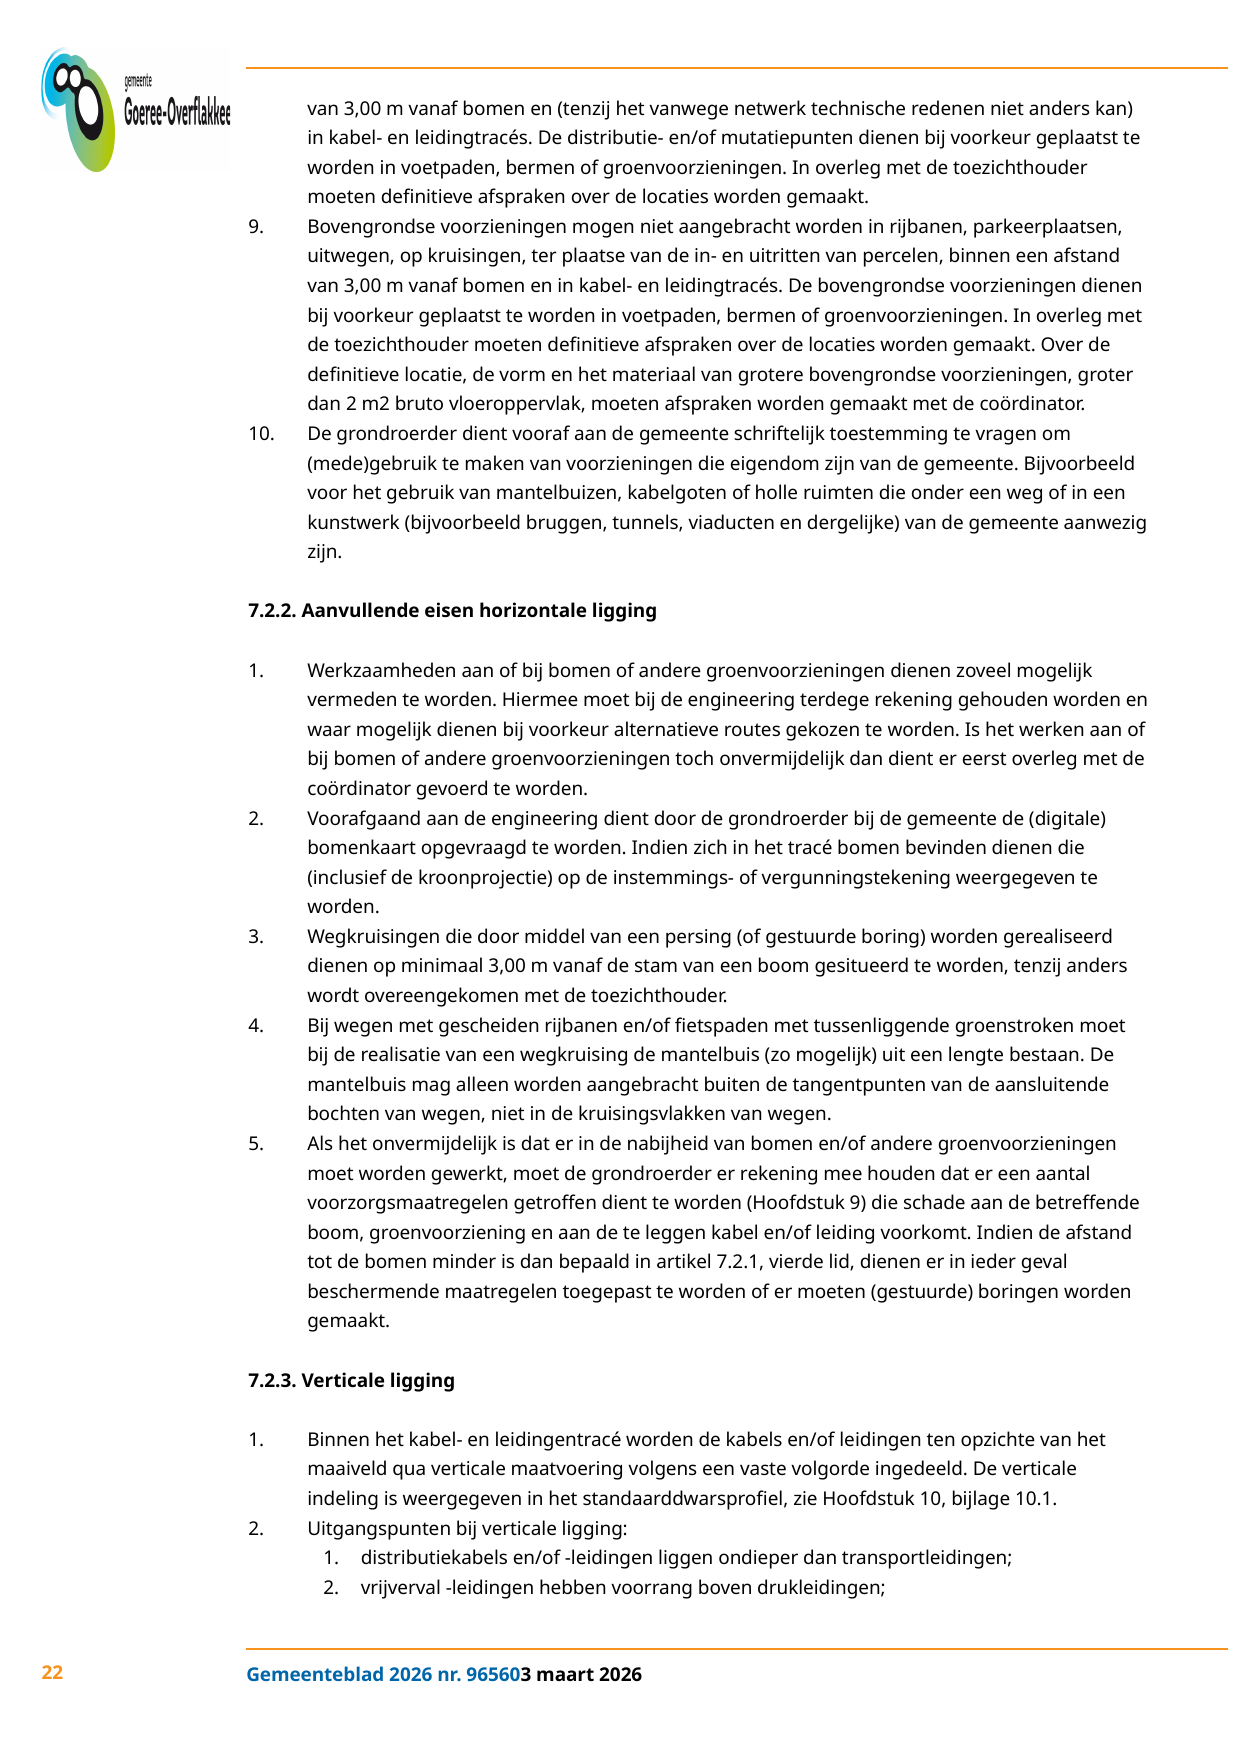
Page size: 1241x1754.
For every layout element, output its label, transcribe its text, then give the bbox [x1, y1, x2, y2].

list Binnen het kabel- en leidingentracé worden de kabels en/of leidingen ten opzichte van het maaiveld qua verticale maatvoering volgens een vaste volgorde ingedeeld. De verticale indeling is weergegeven in het standaarddwarsprofiel, zie Hoofdstuk 10, bijlage 10.1. [248, 1426, 1152, 1511]
picture [41, 47, 231, 172]
list distributiekabels en/of -leidingen liggen ondieper dan transportleidingen; [323, 1544, 1152, 1570]
list Werkzaamheden aan of bij bomen of andere groenvoorzieningen dienen zoveel mogelijk vermeden te worden. Hiermee moet bij de engineering terdege rekening gehouden worden en waar mogelijk dienen bij voorkeur alternatieve routes gekozen te worden. Is het werken aan of bij bomen of andere groenvoorzieningen toch onvermijdelijk dan dient er eerst overleg met de coördinator gevoerd te worden. [248, 657, 1152, 801]
text 7.2.3. Verticale ligging [248, 1367, 1152, 1393]
list Uitgangspunten bij verticale ligging: [248, 1515, 1152, 1541]
list vrijverval -leidingen hebben voorrang boven drukleidingen; [323, 1574, 1152, 1600]
list De grondroerder dient vooraf aan de gemeente schriftelijk toestemming te vragen om (mede)gebruik te maken van voorzieningen die eigendom zijn van de gemeente. Bijvoorbeeld voor het gebruik van mantelbuizen, kabelgoten of holle ruimten die onder een weg of in een kunstwerk (bijvoorbeeld bruggen, tunnels, viaducten en dergelijke) van de gemeente aanwezig zijn. [248, 420, 1152, 564]
list van 3,00 m vanaf bomen en (tenzij het vanwege netwerk technische redenen niet anders kan) in kabel- en leidingtracés. De distributie- en/of mutatiepunten dienen bij voorkeur geplaatst te worden in voetpaden, bermen of groenvoorzieningen. In overleg met de toezichthouder moeten definitieve afspraken over de locaties worden gemaakt. [248, 95, 1152, 209]
list Voorafgaand aan de engineering dient door de grondroerder bij de gemeente de (digitale) bomenkaart opgevraagd te worden. Indien zich in het tracé bomen bevinden dienen die (inclusief de kroonprojectie) op de instemmings- of vergunningstekening weergegeven te worden. [248, 805, 1152, 919]
text 7.2.2. Aanvullende eisen horizontale ligging [248, 598, 1152, 623]
list Als het onvermijdelijk is dat er in de nabijheid van bomen en/of andere groenvoorzieningen moet worden gewerkt, moet de grondroerder er rekening mee houden dat er een aantal voorzorgsmaatregelen getroffen dient te worden (Hoofdstuk 9) die schade aan de betreffende boom, groenvoorziening en aan de te leggen kabel en/of leiding voorkomt. Indien de afstand tot de bomen minder is dan bepaald in artikel 7.2.1, vierde lid, dienen er in ieder geval beschermende maatregelen toegepast te worden of er moeten (gestuurde) boringen worden gemaakt. [248, 1130, 1152, 1333]
list Bovengrondse voorzieningen mogen niet aangebracht worden in rijbanen, parkeerplaatsen, uitwegen, op kruisingen, ter plaatse van de in- en uitritten van percelen, binnen een afstand van 3,00 m vanaf bomen en in kabel- en leidingtracés. De bovengrondse voorzieningen dienen bij voorkeur geplaatst te worden in voetpaden, bermen of groenvoorzieningen. In overleg met de toezichthouder moeten definitieve afspraken over de locaties worden gemaakt. Over de definitieve locatie, de vorm en het materiaal van grotere bovengrondse voorzieningen, groter dan 2 m2 bruto vloeroppervlak, moeten afspraken worden gemaakt met de coördinator. [248, 213, 1152, 416]
list Bij wegen met gescheiden rijbanen en/of fietspaden met tussenliggende groenstroken moet bij de realisatie van een wegkruising de mantelbuis (zo mogelijk) uit een lengte bestaan. De mantelbuis mag alleen worden aangebracht buiten de tangentpunten van de aansluitende bochten van wegen, niet in de kruisingsvlakken van wegen. [248, 1012, 1152, 1126]
list Wegkruisingen die door middel van een persing (of gestuurde boring) worden gerealiseerd dienen op minimaal 3,00 m vanaf de stam van een boom gesitueerd te worden, tenzij anders wordt overeengekomen met de toezichthouder. [248, 923, 1152, 1008]
